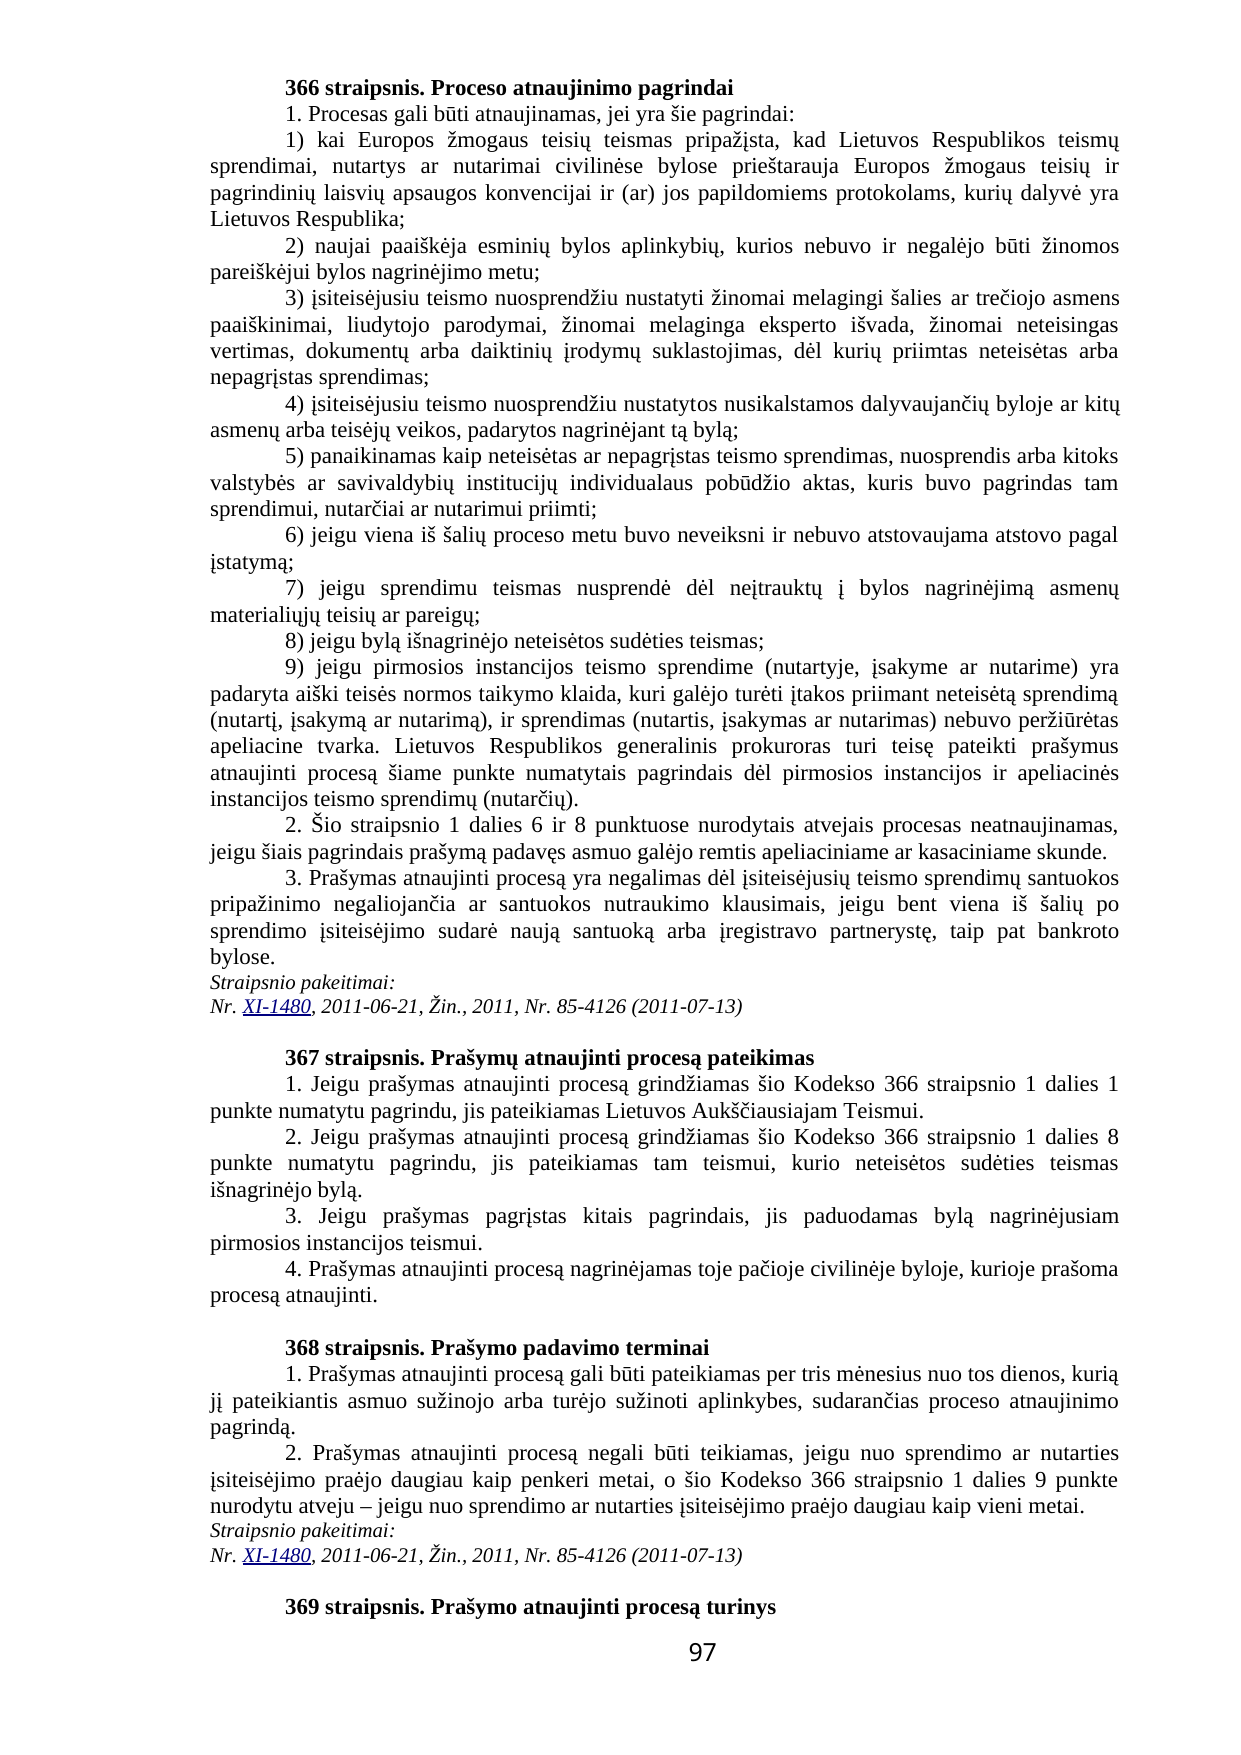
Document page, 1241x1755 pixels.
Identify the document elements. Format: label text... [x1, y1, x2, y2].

text 3. Jeigu prašymas pagrįstas kitais pagrindais, jis paduodamas bylą nagrinėjusiam pirmosios instancijos teismui. [210, 1202, 1120, 1255]
text 5) panaikinamas kaip neteisėtas ar nepagrįstas teismo sprendimas, nuosprendis arba kitoks valstybės ar savivaldybių institucijų individualaus pobūdžio aktas, kuris buvo pagrindas tam sprendimui, nutarčiai ar nutarimui priimti; [210, 442, 1120, 522]
text 366 straipsnis. Proceso atnaujinimo pagrindai [210, 73, 1120, 100]
text 2. Šio straipsnio 1 dalies 6 ir 8 punktuose nurodytais atvejais procesas neatnaujinamas, jeigu šiais pagrindais prašymą padavęs asmuo galėjo remtis apeliaciniame ar kasaciniame skunde. [210, 811, 1120, 864]
text 1. Prašymas atnaujinti procesą gali būti pateikiamas per tris mėnesius nuo tos dienos, kurią jį pateikiantis asmuo sužinojo arba turėjo sužinoti aplinkybes, sudarančias proceso atnaujinimo pagrindą. [210, 1360, 1120, 1439]
text 2. Jeigu prašymas atnaujinti procesą grindžiamas šio Kodekso 366 straipsnio 1 dalies 8 punkte numatytu pagrindu, jis pateikiamas tam teismui, kurio neteisėtos sudėties teismas išnagrinėjo bylą. [210, 1123, 1120, 1202]
text 2) naujai paaiškėja esminių bylos aplinkybių, kurios nebuvo ir negalėjo būti žinomos pareiškėjui bylos nagrinėjimo metu; [210, 232, 1120, 284]
text 2. Prašymas atnaujinti procesą negali būti teikiamas, jeigu nuo sprendimo ar nutarties įsiteisėjimo praėjo daugiau kaip penkeri metai, o šio Kodekso 366 straipsnio 1 dalies 9 punkte nurodytu atveju – jeigu nuo sprendimo ar nutarties įsiteisėjimo praėjo daugiau kaip vieni metai. [210, 1439, 1120, 1518]
text Nr. XI-1480, 2011-06-21, Žin., 2011, Nr. 85-4126 (2011-07-13) [210, 994, 1120, 1018]
text 368 straipsnis. Prašymo padavimo terminai [210, 1334, 1120, 1360]
text 1. Procesas gali būti atnaujinamas, jei yra šie pagrindai: [210, 100, 1120, 126]
text Straipsnio pakeitimai: [210, 1518, 1120, 1542]
text 9) jeigu pirmosios instancijos teismo sprendime (nutartyje, įsakyme ar nutarime) yra padaryta aiški teisės normos taikymo klaida, kuri galėjo turėti įtakos priimant neteisėtą sprendimą (nutartį, įsakymą ar nutarimą), ir sprendimas (nutartis, įsakymas ar nutarimas) nebuvo peržiūrėtas apeliacine tvarka. Lietuvos Respublikos generalinis prokuroras turi teisę pateikti prašymus atnaujinti procesą šiame punkte numatytais pagrindais dėl pirmosios instancijos ir apeliacinės instancijos teismo sprendimų (nutarčių). [210, 653, 1120, 811]
text 3) įsiteisėjusiu teismo nuosprendžiu nustatyti žinomai melagingi šalies ar trečiojo asmens paaiškinimai, liudytojo parodymai, žinomai melaginga eksperto išvada, žinomai neteisingas vertimas, dokumentų arba daiktinių įrodymų suklastojimas, dėl kurių priimtas neteisėtas arba nepagrįstas sprendimas; [210, 284, 1120, 390]
text 4) įsiteisėjusiu teismo nuosprendžiu nustatytos nusikalstamos dalyvaujančių byloje ar kitų asmenų arba teisėjų veikos, padarytos nagrinėjant tą bylą; [210, 390, 1120, 442]
text 369 straipsnis. Prašymo atnaujinti procesą turinys [210, 1593, 1120, 1619]
text 1) kai Europos žmogaus teisių teismas pripažįsta, kad Lietuvos Respublikos teismų sprendimai, nutartys ar nutarimai civilinėse bylose prieštarauja Europos žmogaus teisių ir pagrindinių laisvių apsaugos konvencijai ir (ar) jos papildomiems protokolams, kurių dalyvė yra Lietuvos Respublika; [210, 126, 1120, 232]
text 3. Prašymas atnaujinti procesą yra negalimas dėl įsiteisėjusių teismo sprendimų santuokos pripažinimo negaliojančia ar santuokos nutraukimo klausimais, jeigu bent viena iš šalių po sprendimo įsiteisėjimo sudarė naują santuoką arba įregistravo partnerystę, taip pat bankroto bylose. [210, 864, 1120, 969]
text 367 straipsnis. Prašymų atnaujinti procesą pateikimas [210, 1044, 1120, 1070]
text Straipsnio pakeitimai: [210, 969, 1120, 994]
text 1. Jeigu prašymas atnaujinti procesą grindžiamas šio Kodekso 366 straipsnio 1 dalies 1 punkte numatytu pagrindu, jis pateikiamas Lietuvos Aukščiausiajam Teismui. [210, 1070, 1120, 1123]
text Nr. XI-1480, 2011-06-21, Žin., 2011, Nr. 85-4126 (2011-07-13) [210, 1542, 1120, 1567]
text 6) jeigu viena iš šalių proceso metu buvo neveiksni ir nebuvo atstovaujama atstovo pagal įstatymą; [210, 522, 1120, 574]
text 7) jeigu sprendimu teismas nusprendė dėl neįtrauktų į bylos nagrinėjimą asmenų materialiųjų teisių ar pareigų; [210, 574, 1120, 627]
text 8) jeigu bylą išnagrinėjo neteisėtos sudėties teismas; [210, 627, 1120, 653]
text 4. Prašymas atnaujinti procesą nagrinėjamas toje pačioje civilinėje byloje, kurioje prašoma procesą atnaujinti. [210, 1255, 1120, 1308]
